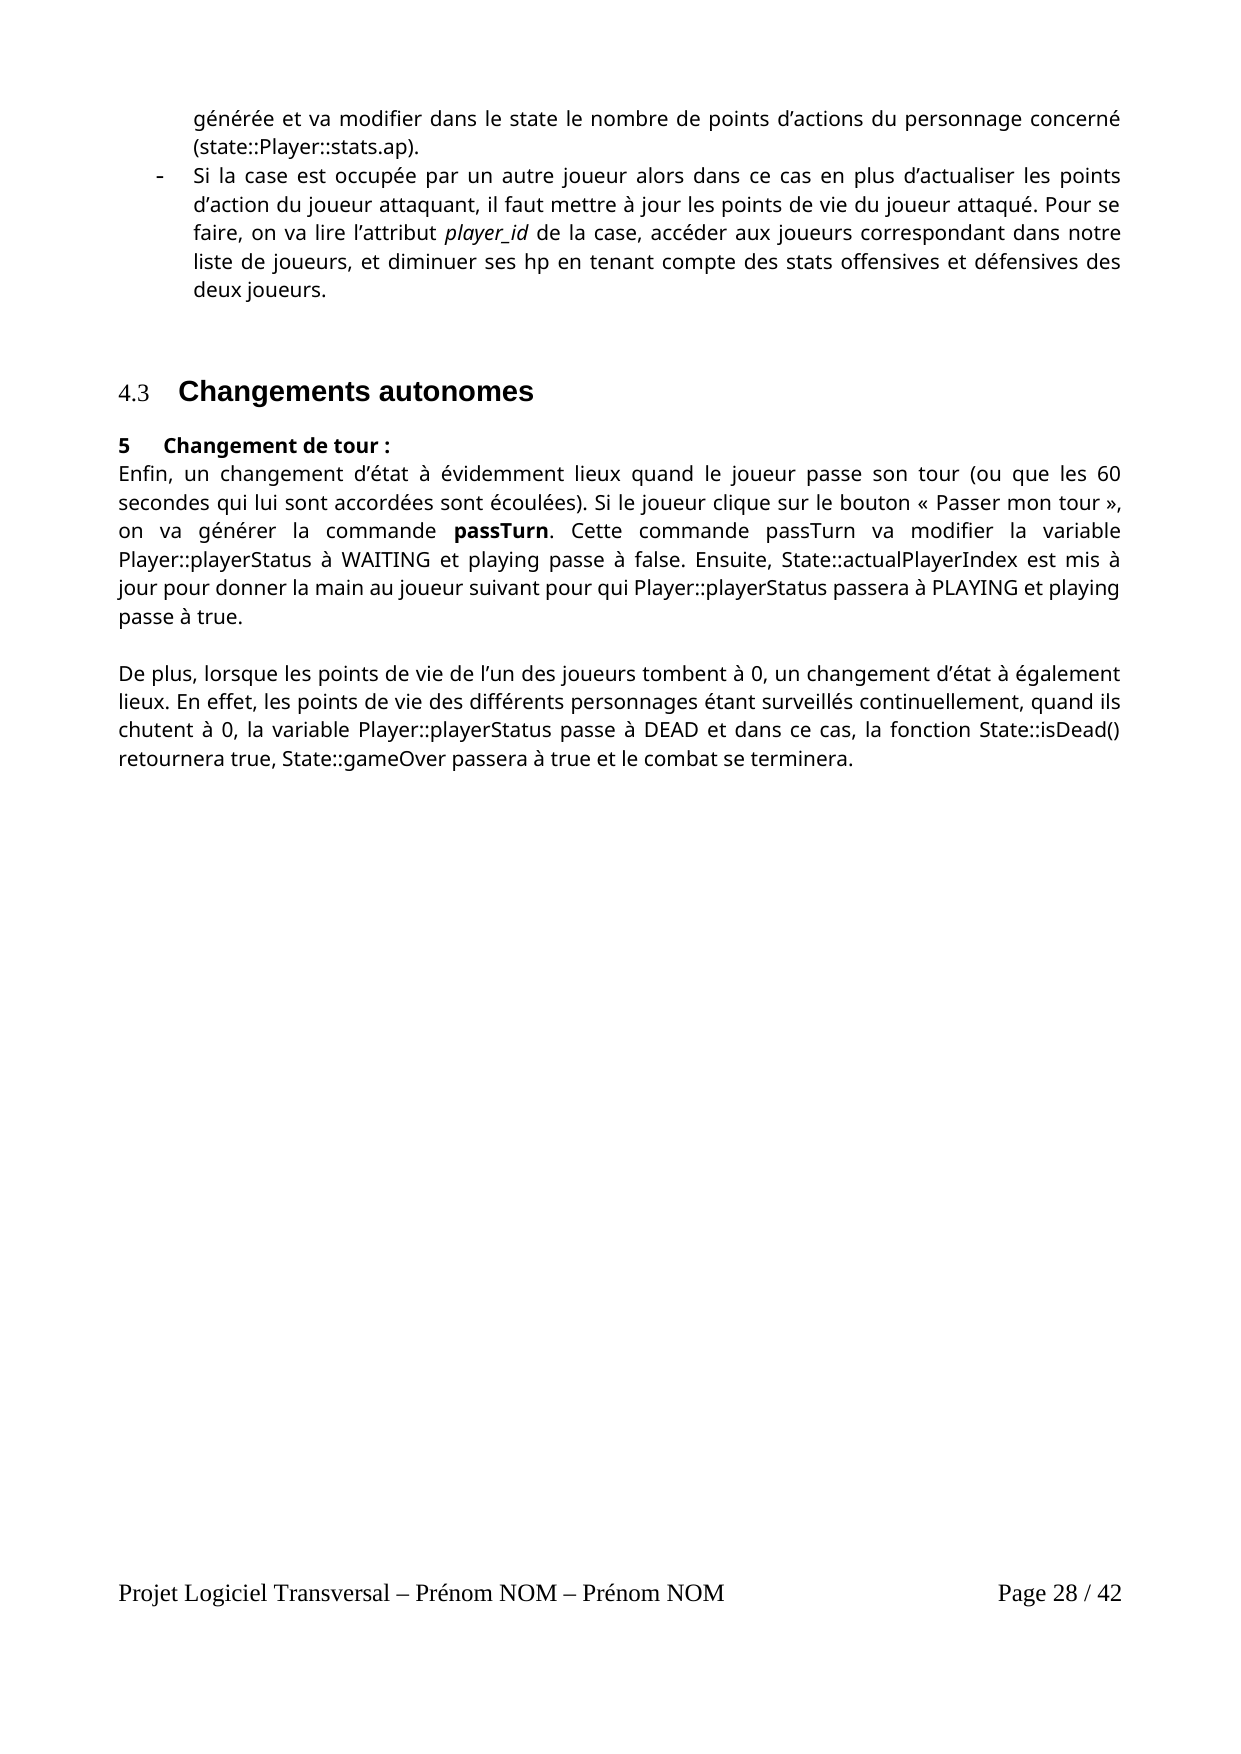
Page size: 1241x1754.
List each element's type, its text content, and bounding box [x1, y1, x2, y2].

text De plus, lorsque les points de vie de l’un des joueurs tombent à 0, un changement d’état à également lieux. En effet, les points de vie des différents personnages étant surveillés continuellement, quand ils chutent à 0, la variable Player::playerStatus passe à DEAD et dans ce cas, la fonction State::isDead() retournera true, State::gameOver passera à true et le combat se terminera. [118, 659, 1122, 772]
list Changements autonomes [118, 374, 1122, 407]
text Enfin, un changement d’état à évidemment lieux quand le joueur passe son tour (ou que les 60 secondes qui lui sont accordées sont écoulées). Si le joueur clique sur le bouton « Passer mon tour », on va générer la commande passTurn. Cette commande passTurn va modifier la variable Player::playerStatus à WAITING et playing passe à false. Ensuite, State::actualPlayerIndex est mis à jour pour donner la main au joueur suivant pour qui Player::playerStatus passera à PLAYING et playing passe à true. [118, 459, 1122, 630]
list Si la case est occupée par un autre joueur alors dans ce cas en plus d’actualiser les points d’action du joueur attaquant, il faut mettre à jour les points de vie du joueur attaqué. Pour se faire, on va lire l’attribut player_id de la case, accéder aux joueurs correspondant dans notre liste de joueurs, et diminuer ses hp en tenant compte des stats offensives et défensives des deux joueurs. [156, 161, 1122, 304]
list générée et va modifier dans le state le nombre de points d’actions du personnage concerné (state::Player::stats.ap). [156, 104, 1122, 161]
list Changement de tour : [118, 431, 1122, 459]
